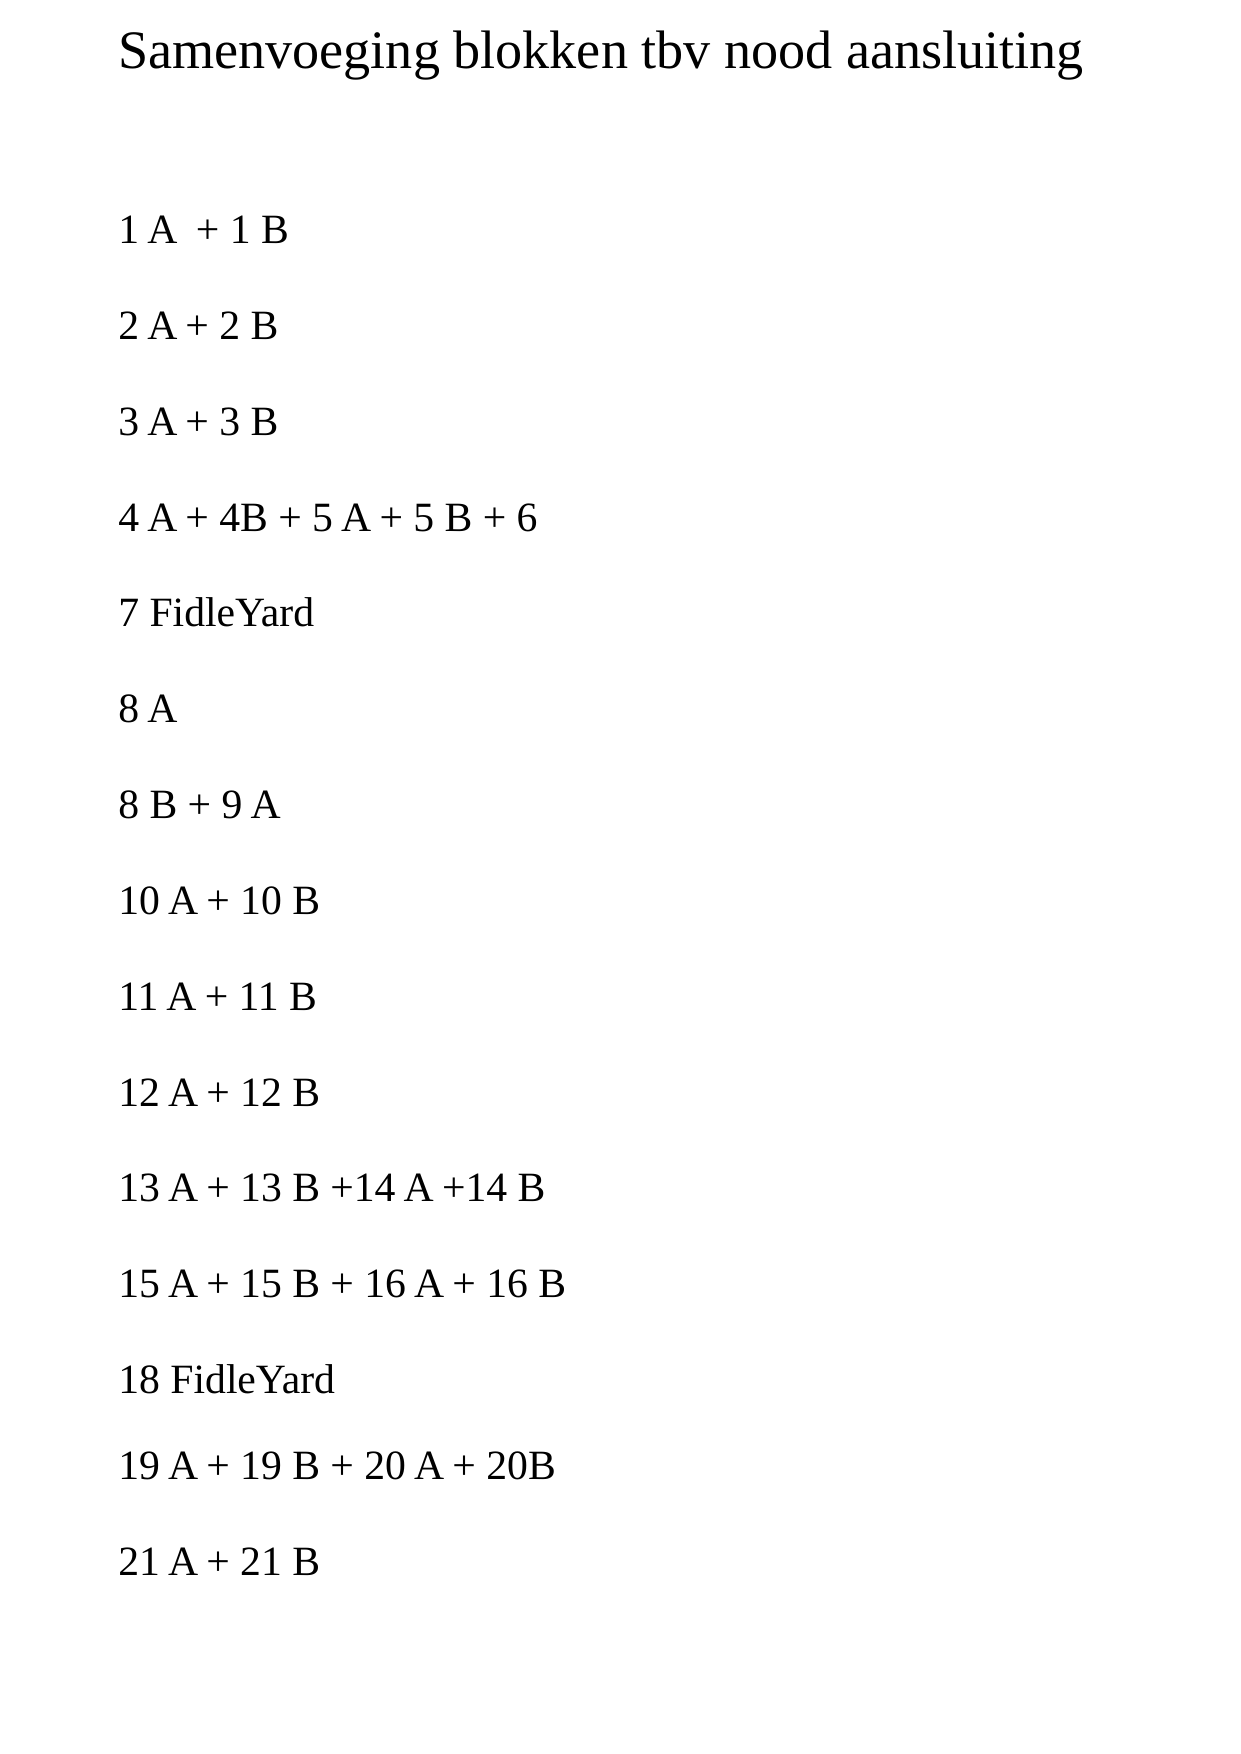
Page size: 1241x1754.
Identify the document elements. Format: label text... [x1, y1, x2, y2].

text 13 A + 13 B +14 A +14 B [118, 1163, 1122, 1211]
text 10 A + 10 B [118, 875, 1122, 923]
text Samenvoeging blokken tbv nood aansluiting [118, 18, 1122, 80]
text 8 A [118, 684, 1122, 732]
text 4 A + 4B + 5 A + 5 B + 6 [118, 492, 1122, 540]
text 3 A + 3 B [118, 396, 1122, 444]
text 8 B + 9 A [118, 779, 1122, 827]
text 7 FidleYard [118, 588, 1122, 636]
text 21 A + 21 B [118, 1537, 1122, 1584]
text 1 A + 1 B [118, 204, 1122, 252]
text 15 A + 15 B + 16 A + 16 B [118, 1259, 1122, 1307]
text 12 A + 12 B [118, 1067, 1122, 1115]
text 2 A + 2 B [118, 300, 1122, 348]
text 19 A + 19 B + 20 A + 20B [118, 1441, 1122, 1489]
text 18 FidleYard [118, 1354, 1122, 1402]
text 11 A + 11 B [118, 971, 1122, 1019]
